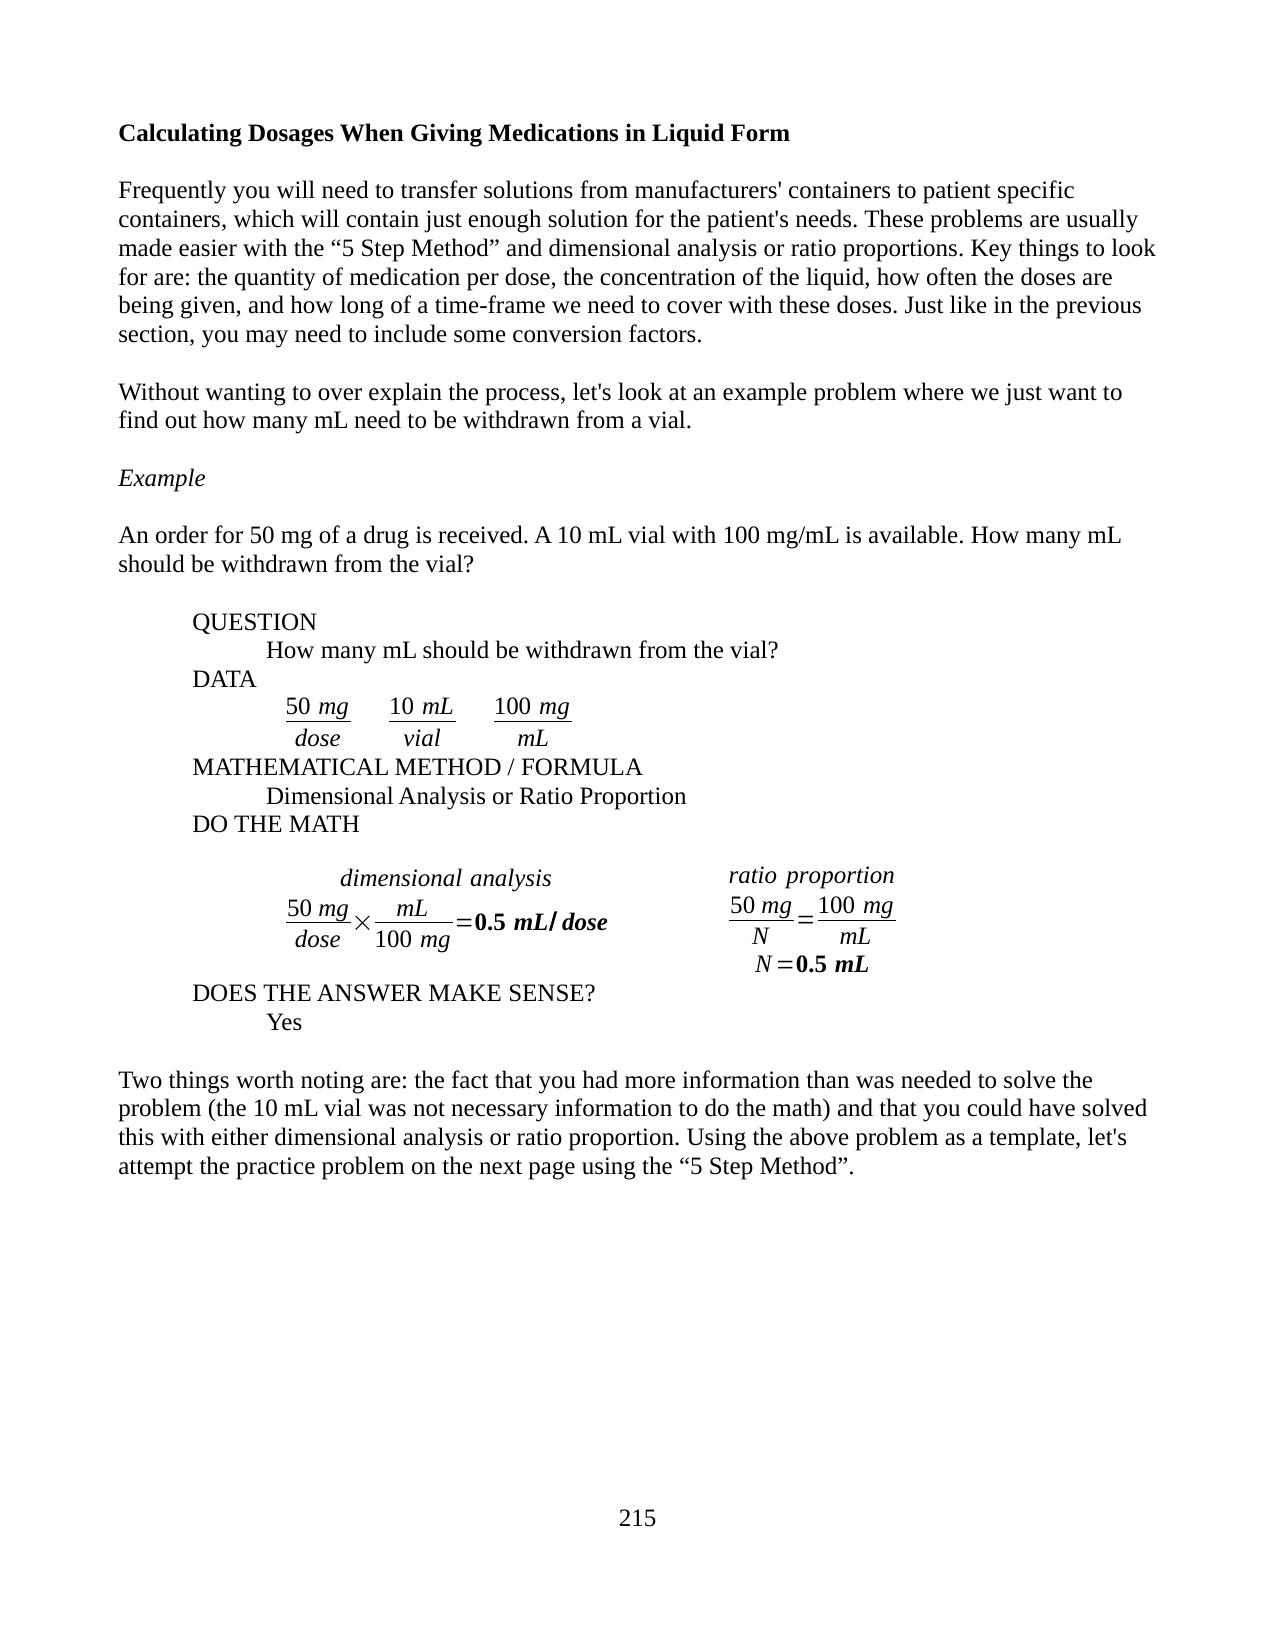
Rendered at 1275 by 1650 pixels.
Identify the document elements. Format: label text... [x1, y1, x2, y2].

text Yes [266, 1007, 1157, 1036]
text Dimensional Analysis or Ratio Proportion [266, 781, 1157, 809]
text Without wanting to over explain the process, let's look at an example problem where we just want to find out how many mL need to be withdrawn from a vial. [118, 377, 1157, 434]
text DATA [192, 664, 1157, 693]
text QUESTION [192, 607, 1157, 636]
text Frequently you will need to transfer solutions from manufacturers' containers to patient specific containers, which will contain just enough solution for the patient's needs. These problems are usually made easier with the “5 Step Method” and dimensional analysis or ratio proportions. Key things to look for are: the quantity of medication per dose, the concentration of the liquid, how often the doses are being given, and how long of a time-frame we need to cover with these doses. Just like in the previous section, you may need to include some conversion factors. [118, 176, 1157, 348]
text Calculating Dosages When Giving Medications in Liquid Form [118, 118, 1157, 147]
text An order for 50 mg of a drug is received. A 10 mL vial with 100 mg/mL is available. How many mL should be withdrawn from the vial? [118, 521, 1157, 578]
text DO THE MATH [192, 809, 1157, 838]
text How many mL should be withdrawn from the vial? [266, 636, 1157, 664]
text MATHEMATICAL METHOD / FORMULA [192, 752, 1157, 781]
text DOES THE ANSWER MAKE SENSE? [192, 978, 1157, 1007]
text Example [118, 463, 1157, 492]
text Two things worth noting are: the fact that you had more information than was needed to solve the problem (the 10 mL vial was not necessary information to do the math) and that you could have solved this with either dimensional analysis or ratio proportion. Using the above problem as a template, let's attempt the practice problem on the next page using the “5 Step Method”. [118, 1065, 1157, 1180]
